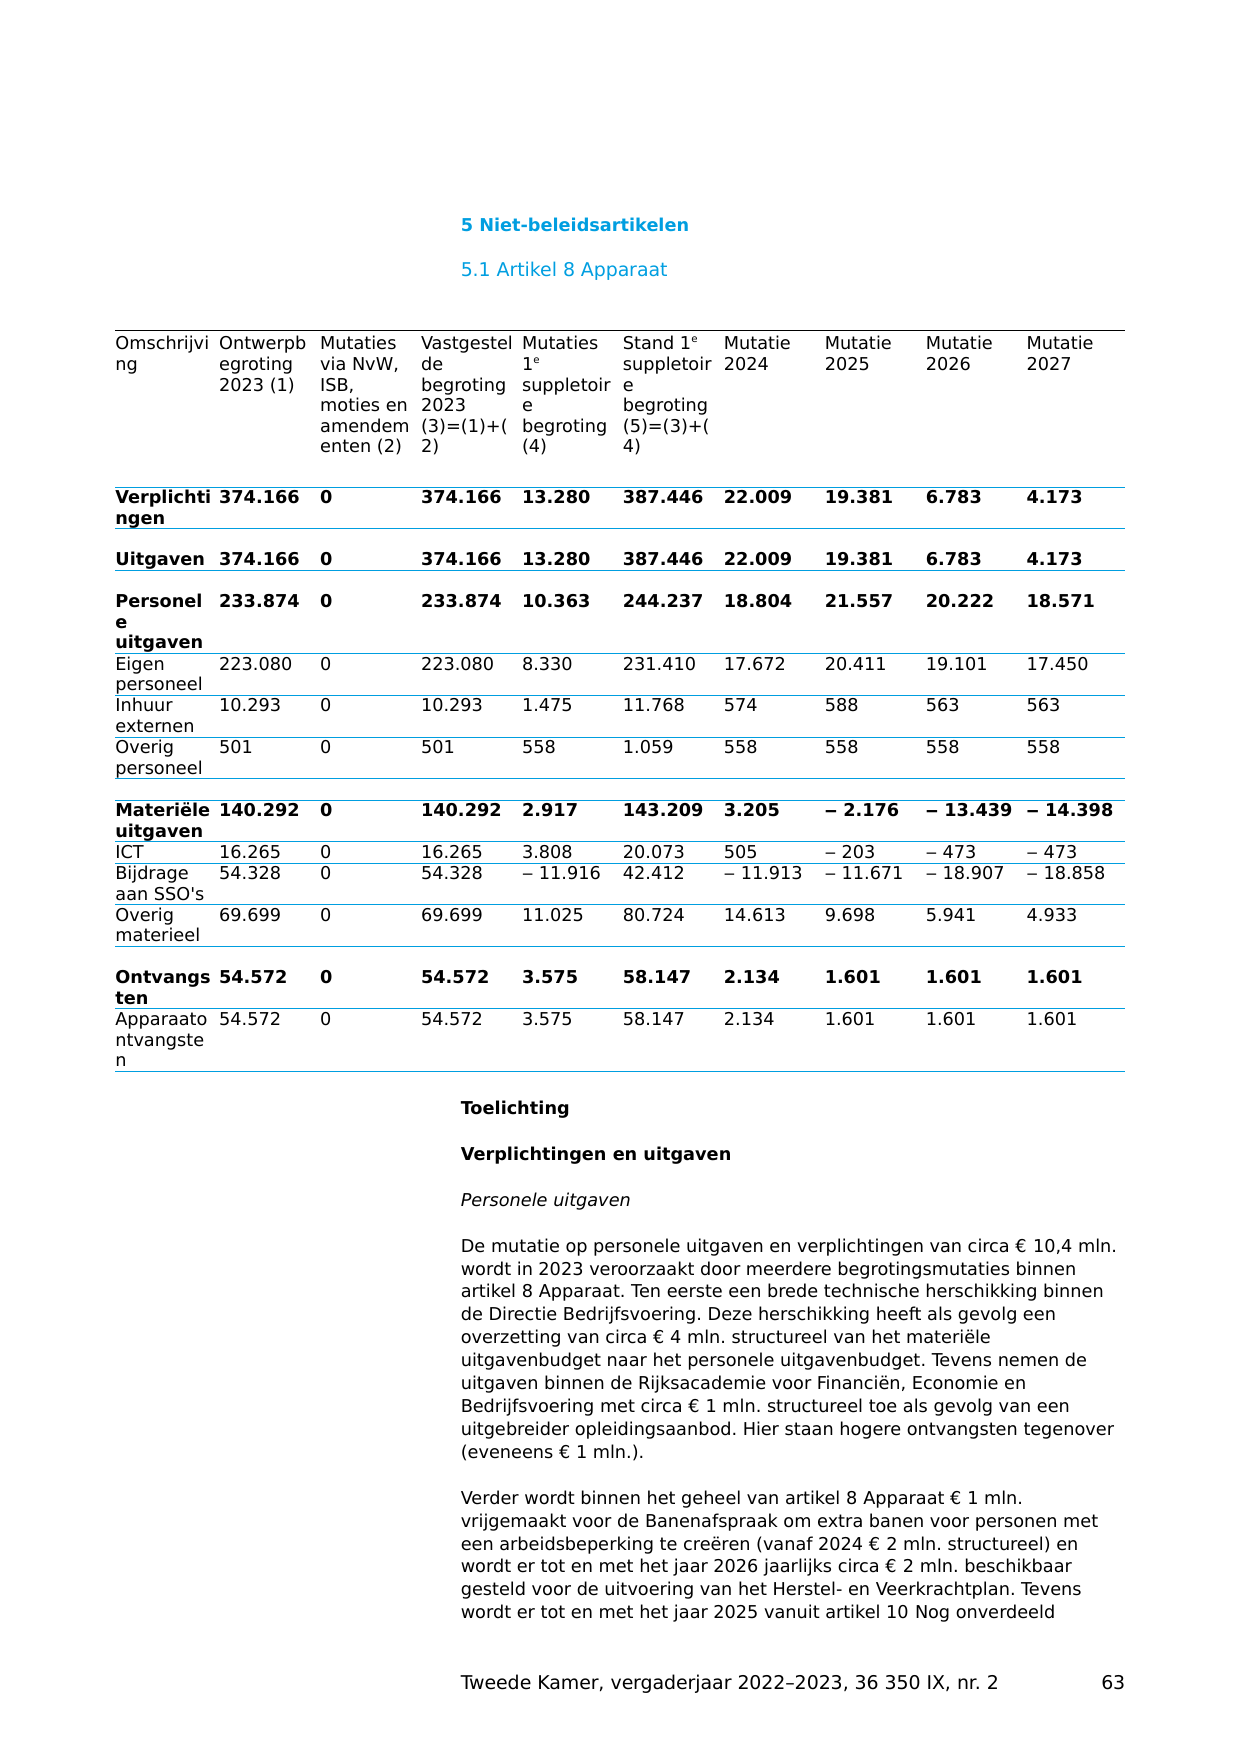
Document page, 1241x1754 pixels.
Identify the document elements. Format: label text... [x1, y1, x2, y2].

table_cell 0 [317, 842, 418, 862]
table_cell Overig personeel [115, 738, 216, 778]
table_cell 3.205 [721, 801, 822, 841]
text De mutatie op personele uitgaven en verplichtingen van circa € 10,4 mln. wordt in 2023 veroorzaakt door meerdere begrotingsmutaties binnen artikel 8 Apparaat. Ten eerste een brede technische herschikking binnen de Directie Bedrijfsvoering. Deze herschikking heeft als gevolg een overzetting van circa € 4 mln. structureel van het materiële uitgavenbudget naar het personele uitgavenbudget. Tevens nemen de uitgaven binnen de Rijksacademie voor Financiën, Economie en Bedrijfsvoering met circa € 1 mln. structureel toe als gevolg van een uitgebreider opleidingsaanbod. Hier staan hogere ontvangsten tegenover (eveneens € 1 mln.). [461, 1234, 1125, 1463]
table_cell 14.613 [721, 905, 822, 946]
table_cell ICT [115, 842, 216, 862]
table_cell ‒ 203 [822, 842, 923, 862]
title 5.1 Artikel 8 Apparaat [461, 259, 1125, 281]
table_cell 143.209 [620, 801, 721, 841]
table_cell 3.808 [519, 842, 620, 862]
table_cell ‒ 18.858 [1024, 864, 1125, 904]
table_cell [519, 571, 620, 591]
table_cell [115, 529, 216, 549]
table_cell ‒ 473 [923, 842, 1023, 862]
table_cell Mutatie 2025 [822, 331, 923, 460]
table_cell ‒ 18.907 [923, 864, 1023, 904]
table_cell [1024, 947, 1125, 967]
table_cell Mutaties 1e suppletoire begroting (4) [519, 331, 620, 460]
table_cell 2.134 [721, 1009, 822, 1071]
table_cell Omschrijving [115, 331, 216, 460]
text Verplichtingen en uitgaven [461, 1142, 1125, 1165]
table_cell ‒ 13.439 [923, 801, 1023, 841]
table_cell 0 [317, 549, 418, 570]
table_cell 4.173 [1024, 488, 1125, 528]
table_cell [317, 529, 418, 549]
table_cell 558 [822, 738, 923, 778]
table_cell 0 [317, 738, 418, 778]
table_cell 42.412 [620, 864, 721, 904]
table_cell 11.768 [620, 696, 721, 737]
text Verder wordt binnen het geheel van artikel 8 Apparaat € 1 mln. vrijgemaakt voor de Banenafspraak om extra banen voor personen met een arbeidsbeperking te creëren (vanaf 2024 € 2 mln. structureel) en wordt er tot en met het jaar 2026 jaarlijks circa € 2 mln. beschikbaar gesteld voor de uitvoering van het Herstel- en Veerkrachtplan. Tevens wordt er tot en met het jaar 2025 vanuit artikel 10 Nog onverdeeld [461, 1486, 1125, 1623]
table_cell ‒ 2.176 [822, 801, 923, 841]
table_cell 80.724 [620, 905, 721, 946]
table_cell 233.874 [216, 591, 317, 653]
table_cell [317, 779, 418, 799]
table_cell 18.571 [1024, 591, 1125, 653]
table_cell Mutatie 2026 [923, 331, 1023, 460]
table_cell 501 [418, 738, 519, 778]
table_cell 11.025 [519, 905, 620, 946]
table_cell [519, 529, 620, 549]
table_cell 244.237 [620, 591, 721, 653]
table_cell 20.222 [923, 591, 1023, 653]
table_cell [620, 779, 721, 799]
table_cell [317, 947, 418, 967]
table_cell 1.601 [822, 1009, 923, 1071]
table_cell Eigen personeel [115, 654, 216, 695]
table_cell [822, 529, 923, 549]
table_cell 4.933 [1024, 905, 1125, 946]
table_cell 223.080 [216, 654, 317, 695]
table_cell 558 [519, 738, 620, 778]
table_cell 54.572 [418, 1009, 519, 1071]
table_cell 10.293 [418, 696, 519, 737]
table_header Tabel 23 Apparaatsuitgaven (bedragen x € 1.000) [115, 305, 1125, 330]
table_cell 140.292 [216, 801, 317, 841]
table_cell 54.572 [216, 967, 317, 1008]
table_cell 19.101 [923, 654, 1023, 695]
table_cell Stand 1e suppletoire begroting (5)=(3)+(4) [620, 331, 721, 460]
table_cell [216, 779, 317, 799]
table_cell 21.557 [822, 591, 923, 653]
table_cell 501 [216, 738, 317, 778]
table_cell 8.330 [519, 654, 620, 695]
table_cell 6.783 [923, 488, 1023, 528]
table_cell Mutatie 2024 [721, 331, 822, 460]
table_cell [519, 947, 620, 967]
table_cell [216, 947, 317, 967]
table_cell 6.783 [923, 549, 1023, 570]
table_cell 3.575 [519, 967, 620, 1008]
table_cell 0 [317, 801, 418, 841]
table_cell [923, 947, 1023, 967]
table_cell 54.572 [418, 967, 519, 1008]
table_cell Mutatie 2027 [1024, 331, 1125, 460]
table_cell [519, 779, 620, 799]
table_cell 0 [317, 591, 418, 653]
table_cell Mutaties via NvW, ISB, moties en amendementen (2) [317, 331, 418, 460]
table_cell [822, 779, 923, 799]
title 5 Niet-beleidsartikelen [461, 213, 1125, 236]
table_cell [721, 571, 822, 591]
table_cell 1.601 [923, 1009, 1023, 1071]
table_cell [620, 571, 721, 591]
table_cell 58.147 [620, 1009, 721, 1071]
table_cell 10.363 [519, 591, 620, 653]
table_cell 233.874 [418, 591, 519, 653]
table_cell 374.166 [418, 488, 519, 528]
table_cell 563 [1024, 696, 1125, 737]
table_cell 13.280 [519, 488, 620, 528]
table_cell [721, 779, 822, 799]
table_cell [115, 779, 216, 799]
table_cell [620, 947, 721, 967]
table_cell [721, 947, 822, 967]
table_cell [216, 529, 317, 549]
table_cell [721, 529, 822, 549]
table_cell 22.009 [721, 549, 822, 570]
text Personele uitgaven [461, 1188, 1125, 1211]
table_cell Verplichtingen [115, 488, 216, 528]
table_cell [216, 571, 317, 591]
table_cell [1024, 779, 1125, 799]
table_cell 563 [923, 696, 1023, 737]
table_cell [1024, 529, 1125, 549]
table_cell [317, 571, 418, 591]
table_cell 140.292 [418, 801, 519, 841]
table_cell 1.059 [620, 738, 721, 778]
table_cell [923, 571, 1023, 591]
table_cell 387.446 [620, 488, 721, 528]
table_cell 231.410 [620, 654, 721, 695]
table_cell [115, 460, 1125, 486]
table_cell 0 [317, 696, 418, 737]
table_cell 558 [1024, 738, 1125, 778]
table_cell 5.941 [923, 905, 1023, 946]
table_cell 374.166 [216, 549, 317, 570]
table_cell 387.446 [620, 549, 721, 570]
table_cell 0 [317, 864, 418, 904]
table_cell 0 [317, 488, 418, 528]
table_cell 17.672 [721, 654, 822, 695]
table_cell [115, 571, 216, 591]
table_cell 1.601 [822, 967, 923, 1008]
table_cell 17.450 [1024, 654, 1125, 695]
table_cell [923, 779, 1023, 799]
table_cell 19.381 [822, 488, 923, 528]
table_cell 558 [721, 738, 822, 778]
table_cell [822, 947, 923, 967]
table_cell Overig materieel [115, 905, 216, 946]
table_cell 0 [317, 967, 418, 1008]
table_cell 18.804 [721, 591, 822, 653]
table_cell ‒ 473 [1024, 842, 1125, 862]
table_cell [923, 529, 1023, 549]
table_cell [822, 571, 923, 591]
table_cell Ontwerpbegroting 2023 (1) [216, 331, 317, 460]
table_cell ‒ 11.916 [519, 864, 620, 904]
table_cell 54.328 [216, 864, 317, 904]
table_cell 20.411 [822, 654, 923, 695]
table_cell 69.699 [216, 905, 317, 946]
table_cell 1.475 [519, 696, 620, 737]
table_cell 588 [822, 696, 923, 737]
table_cell [115, 947, 216, 967]
table_cell Vastgestelde begroting 2023 (3)=(1)+(2) [418, 331, 519, 460]
table_cell 10.293 [216, 696, 317, 737]
table_cell 16.265 [216, 842, 317, 862]
table_cell 0 [317, 905, 418, 946]
table_cell Ontvangsten [115, 967, 216, 1008]
table_cell Bijdrage aan SSO's [115, 864, 216, 904]
table_cell 2.134 [721, 967, 822, 1008]
table_cell Inhuur externen [115, 696, 216, 737]
table_cell 574 [721, 696, 822, 737]
table_cell [418, 529, 519, 549]
table_cell Apparaatontvangsten [115, 1009, 216, 1071]
text Toelichting [461, 1096, 1125, 1119]
table_cell 13.280 [519, 549, 620, 570]
table_cell ‒ 11.671 [822, 864, 923, 904]
table_cell [418, 571, 519, 591]
table_cell 558 [923, 738, 1023, 778]
table_cell ‒ 14.398 [1024, 801, 1125, 841]
table_cell ‒ 11.913 [721, 864, 822, 904]
table_cell [1024, 571, 1125, 591]
table_cell 16.265 [418, 842, 519, 862]
table_cell Personele uitgaven [115, 591, 216, 653]
table_cell 0 [317, 1009, 418, 1071]
table_cell 223.080 [418, 654, 519, 695]
table_cell 22.009 [721, 488, 822, 528]
table_cell 1.601 [1024, 1009, 1125, 1071]
table_cell 374.166 [418, 549, 519, 570]
table_cell 2.917 [519, 801, 620, 841]
table_cell Materiële uitgaven [115, 801, 216, 841]
table_cell 1.601 [1024, 967, 1125, 1008]
table_cell 20.073 [620, 842, 721, 862]
table_cell 3.575 [519, 1009, 620, 1071]
table_cell [418, 947, 519, 967]
table_cell 54.572 [216, 1009, 317, 1071]
table_cell Uitgaven [115, 549, 216, 570]
table_cell 505 [721, 842, 822, 862]
table_cell 9.698 [822, 905, 923, 946]
table_cell 4.173 [1024, 549, 1125, 570]
table_cell 1.601 [923, 967, 1023, 1008]
table_cell 0 [317, 654, 418, 695]
table_cell [620, 529, 721, 549]
table_cell 69.699 [418, 905, 519, 946]
table_cell 19.381 [822, 549, 923, 570]
table_cell 58.147 [620, 967, 721, 1008]
table_cell [418, 779, 519, 799]
table_cell 374.166 [216, 488, 317, 528]
table_cell 54.328 [418, 864, 519, 904]
